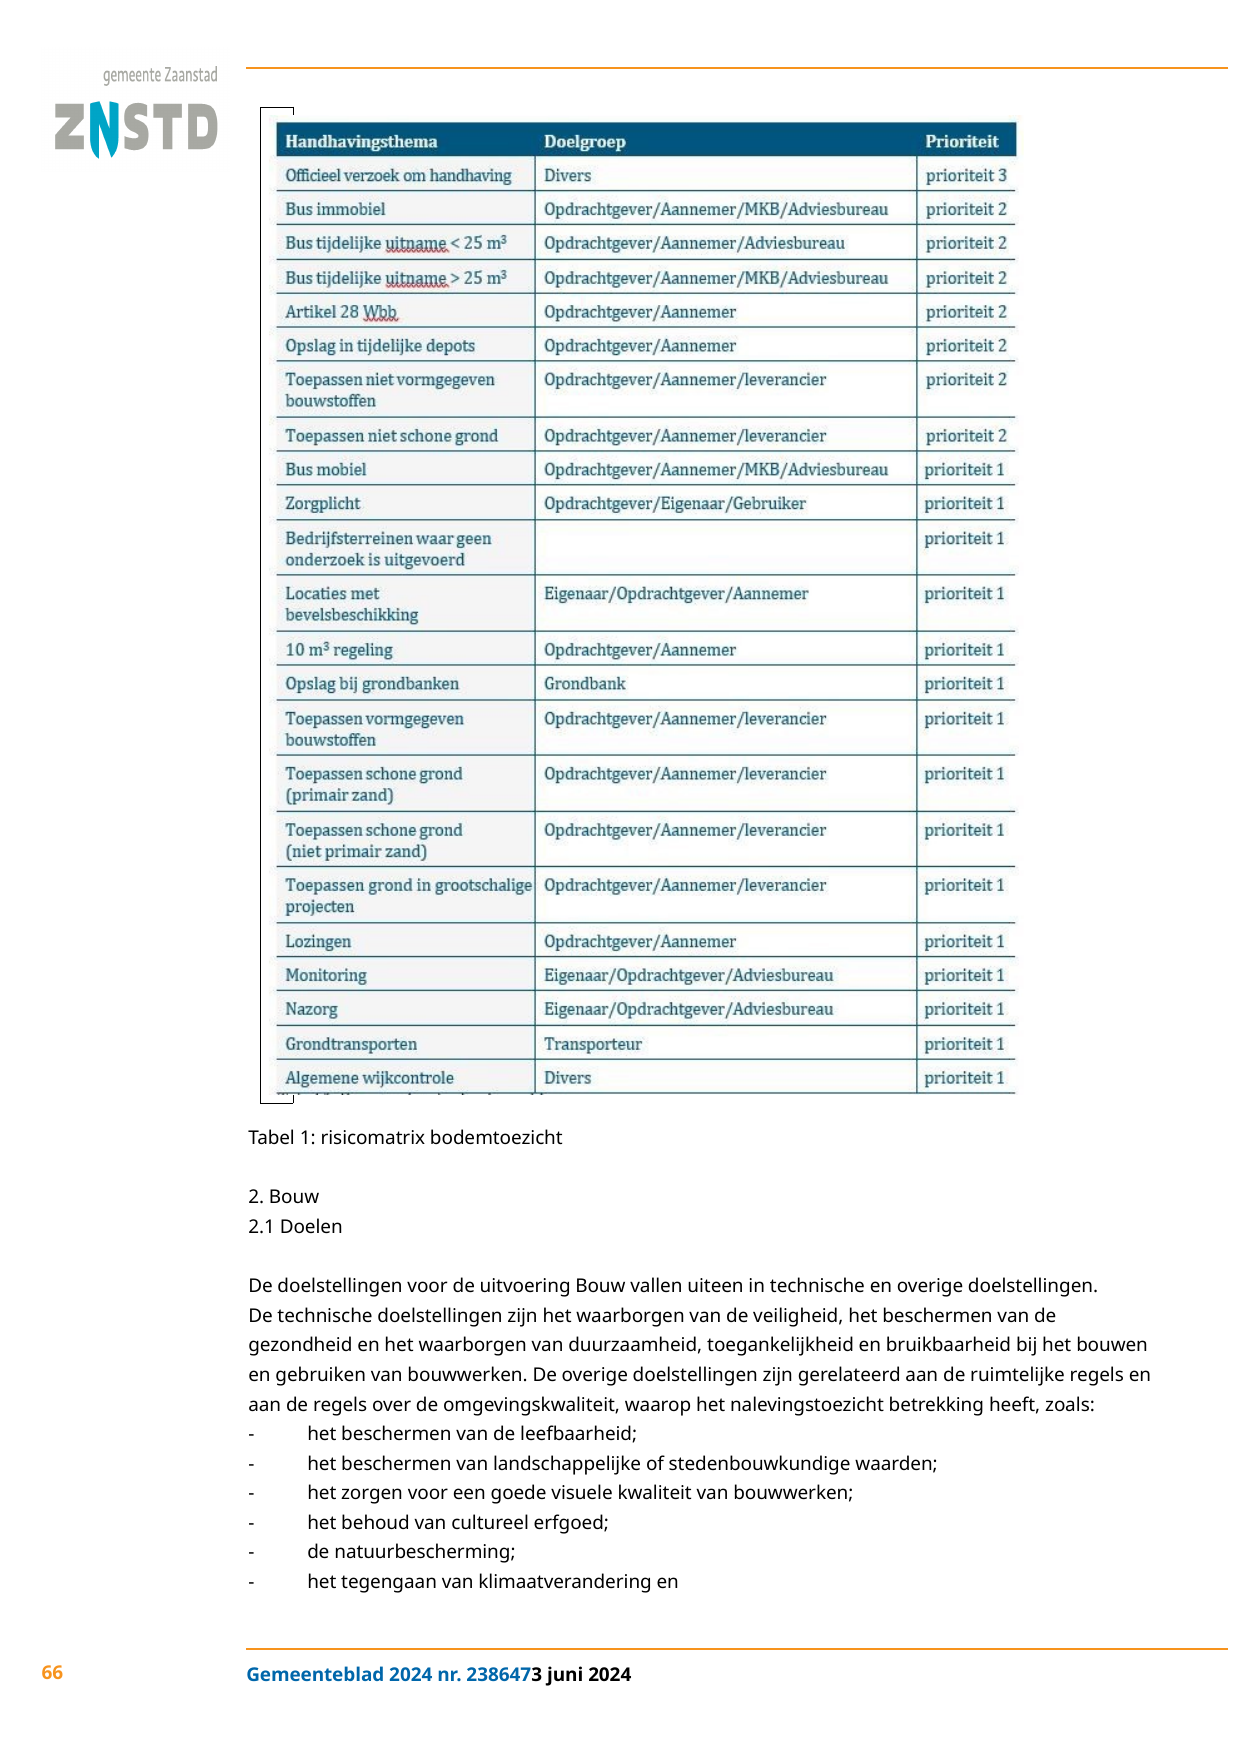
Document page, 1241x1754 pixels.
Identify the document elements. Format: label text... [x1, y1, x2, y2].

list het beschermen van de leefbaarheid; [248, 1420, 1152, 1446]
list het zorgen voor een goede visuele kwaliteit van bouwwerken; [248, 1479, 1152, 1505]
picture [268, 115, 1024, 1095]
text De technische doelstellingen zijn het waarborgen van de veiligheid, het beschermen van de gezondheid en het waarborgen van duurzaamheid, toegankelijkheid en bruikbaarheid bij het bouwen en gebruiken van bouwwerken. De overige doelstellingen zijn gerelateerd aan de ruimtelijke regels en aan de regels over de omgevingskwaliteit, waarop het nalevingstoezicht betrekking heeft, zoals: [248, 1302, 1152, 1416]
picture [41, 47, 231, 172]
text De doelstellingen voor de uitvoering Bouw vallen uiteen in technische en overige doelstellingen. [248, 1272, 1152, 1298]
text 2. Bouw [248, 1184, 1152, 1209]
list het behoud van cultureel erfgoed; [248, 1509, 1152, 1535]
text Tabel 1: risicomatrix bodemtoezicht [248, 1124, 1152, 1150]
list de natuurbescherming; [248, 1539, 1152, 1564]
text 2.1 Doelen [248, 1213, 1152, 1239]
list het tegengaan van klimaatverandering en [248, 1568, 1152, 1594]
list het beschermen van landschappelijke of stedenbouwkundige waarden; [248, 1450, 1152, 1476]
